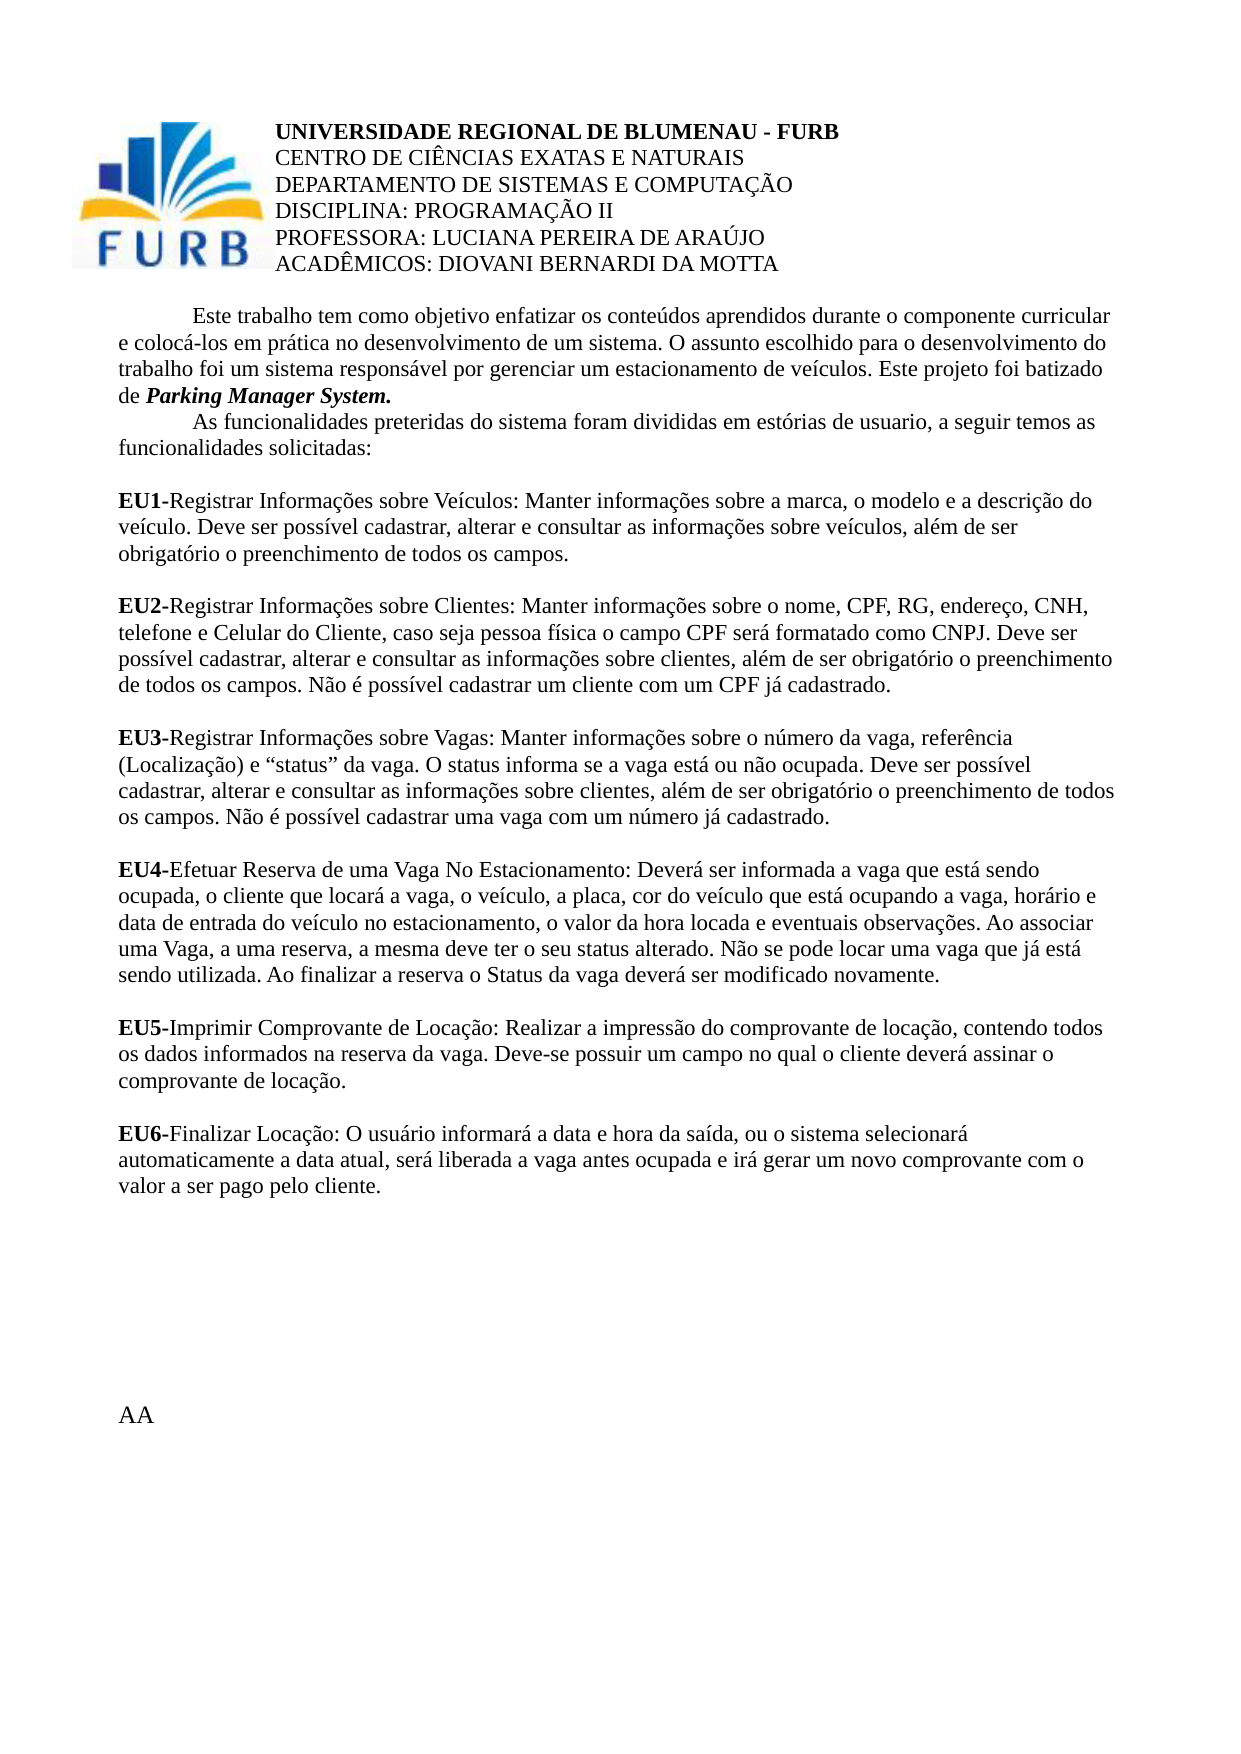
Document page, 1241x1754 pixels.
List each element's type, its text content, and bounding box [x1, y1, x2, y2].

text EU6-Finalizar Locação: O usuário informará a data e hora da saída, ou o sistema selecionará automaticamente a data atual, será liberada a vaga antes ocupada e irá gerar um novo comprovante com o valor a ser pago pelo cliente. [118, 1119, 1122, 1199]
text PROFESSORA: LUCIANA PEREIRA DE ARAÚJO [275, 223, 1122, 250]
text EU2-Registrar Informações sobre Clientes: Manter informações sobre o nome, CPF, RG, endereço, CNH, telefone e Celular do Cliente, caso seja pessoa física o campo CPF será formatado como CNPJ. Deve ser possível cadastrar, alterar e consultar as informações sobre clientes, além de ser obrigatório o preenchimento de todos os campos. Não é possível cadastrar um cliente com um CPF já cadastrado. [118, 592, 1122, 698]
text EU3-Registrar Informações sobre Vagas: Manter informações sobre o número da vaga, referência (Localização) e “status” da vaga. O status informa se a vaga está ou não ocupada. Deve ser possível cadastrar, alterar e consultar as informações sobre clientes, além de ser obrigatório o preenchimento de todos os campos. Não é possível cadastrar uma vaga com um número já cadastrado. [118, 724, 1122, 830]
text ACADÊMICOS: DIOVANI BERNARDI DA MOTTA [118, 250, 1122, 276]
text AA [118, 1400, 1122, 1429]
text DEPARTAMENTO DE SISTEMAS E COMPUTAÇÃO [275, 171, 1122, 197]
text EU5-Imprimir Comprovante de Locação: Realizar a impressão do comprovante de locação, contendo todos os dados informados na reserva da vaga. Deve-se possuir um campo no qual o cliente deverá assinar o comprovante de locação. [118, 1014, 1122, 1093]
text EU4-Efetuar Reserva de uma Vaga No Estacionamento: Deverá ser informada a vaga que está sendo ocupada, o cliente que locará a vaga, o veículo, a placa, cor do veículo que está ocupando a vaga, horário e data de entrada do veículo no estacionamento, o valor da hora locada e eventuais observações. Ao associar uma Vaga, a uma reserva, a mesma deve ter o seu status alterado. Não se pode locar uma vaga que já está sendo utilizada. Ao finalizar a reserva o Status da vaga deverá ser modificado novamente. [118, 856, 1122, 988]
text UNIVERSIDADE REGIONAL DE BLUMENAU - FURB [118, 118, 1122, 144]
text As funcionalidades preteridas do sistema foram divididas em estórias de usuario, a seguir temos as funcionalidades solicitadas: [118, 408, 1122, 461]
text EU1-Registrar Informações sobre Veículos: Manter informações sobre a marca, o modelo e a descrição do veículo. Deve ser possível cadastrar, alterar e consultar as informações sobre veículos, além de ser obrigatório o preenchimento de todos os campos. [118, 487, 1122, 566]
text Este trabalho tem como objetivo enfatizar os conteúdos aprendidos durante o componente curricular e colocá-los em prática no desenvolvimento de um sistema. O assunto escolhido para o desenvolvimento do trabalho foi um sistema responsável por gerenciar um estacionamento de veículos. Este projeto foi batizado de Parking Manager System. [118, 303, 1122, 408]
text CENTRO DE CIÊNCIAS EXATAS E NATURAIS [275, 144, 1122, 171]
text DISCIPLINA: PROGRAMAÇÃO II [275, 197, 1122, 223]
